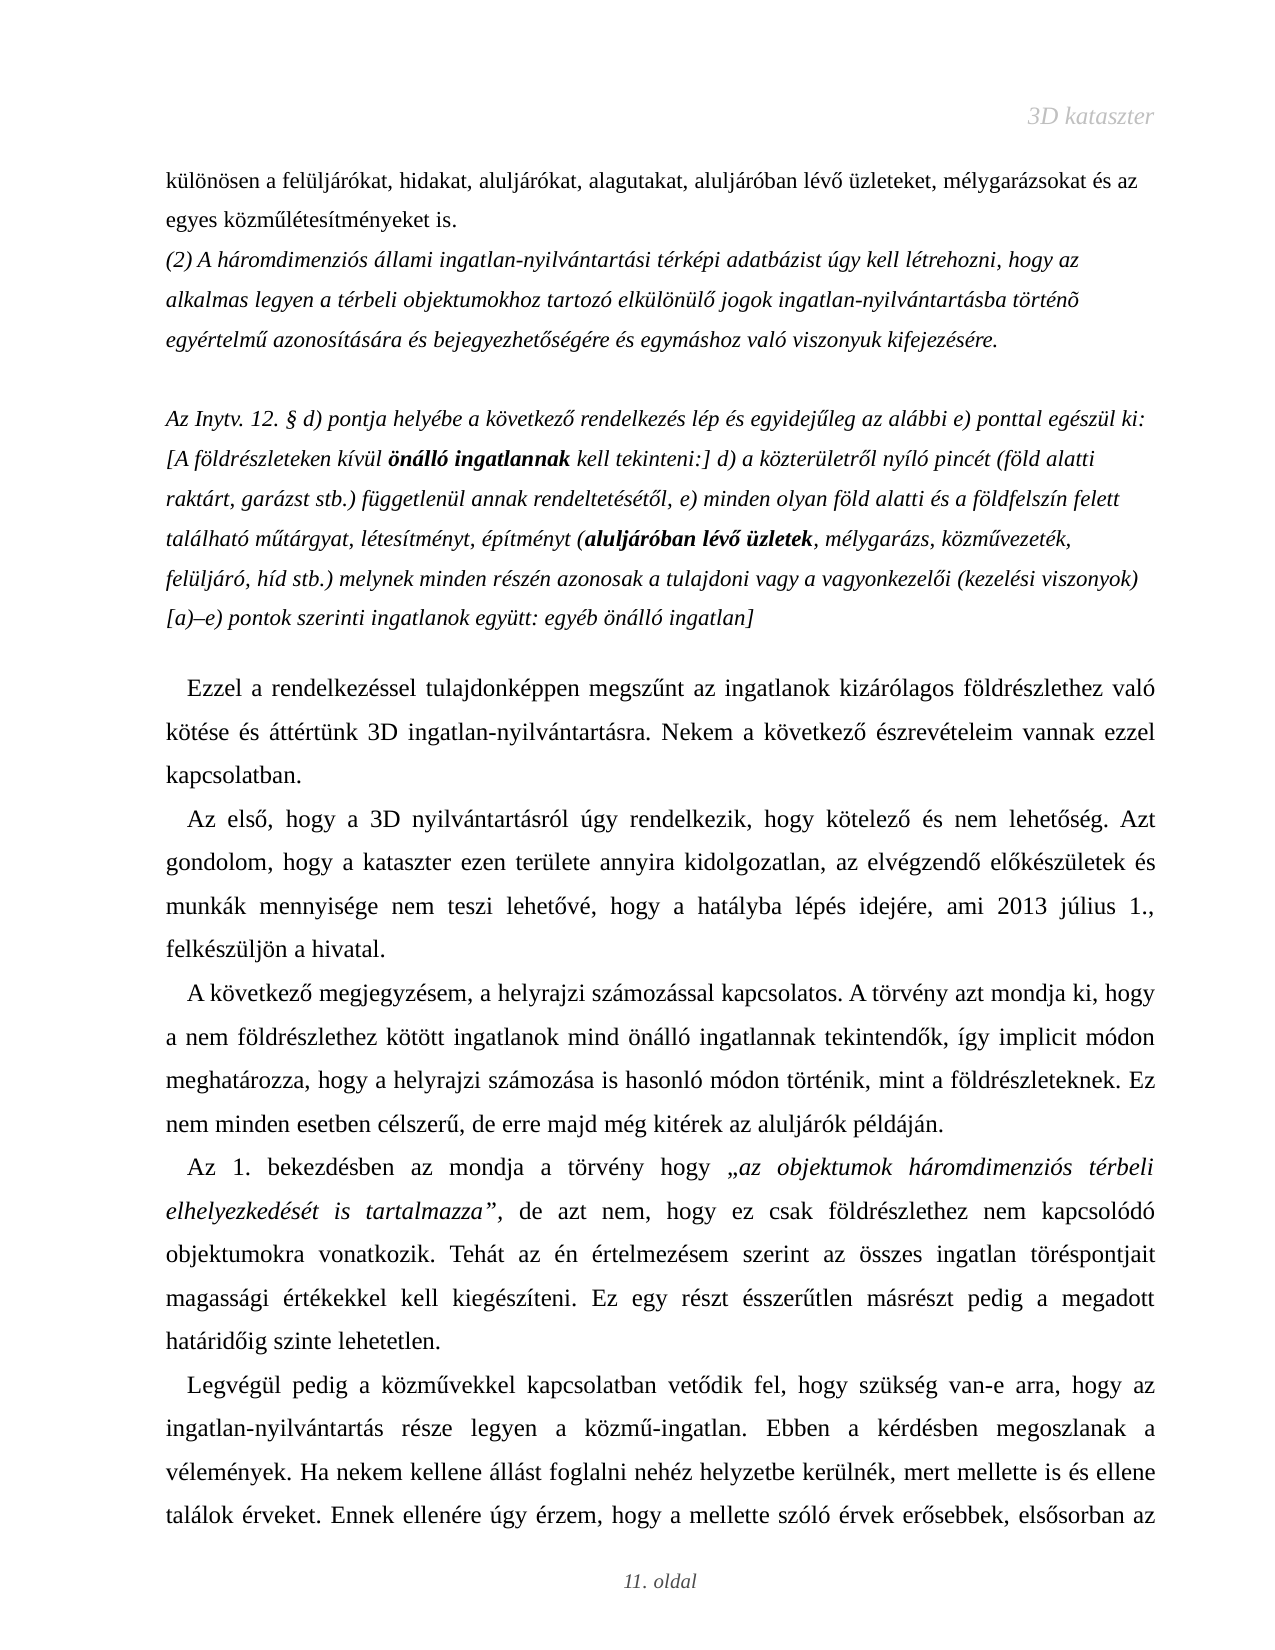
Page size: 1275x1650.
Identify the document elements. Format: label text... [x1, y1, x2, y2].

text Ezzel a rendelkezéssel tulajdonképpen megszűnt az ingatlanok kizárólagos földrészlethez való kötése és áttértünk 3D ingatlan-nyilvántartásra. Nekem a következő észrevételeim vannak ezzel kapcsolatban. [166, 673, 1156, 789]
text (2) A háromdimenziós állami ingatlan-nyilvántartási térképi adatbázist úgy kell létrehozni, hogy az alkalmas legyen a térbeli objektumokhoz tartozó elkülönülő jogok ingatlan-nyilvántartásba történõ egyértelmű azonosítására és bejegyezhetőségére és egymáshoz való viszonyuk kifejezésére. [166, 246, 1156, 352]
text Az Inytv. 12. § d) pontja helyébe a következő rendelkezés lép és egyidejűleg az alábbi e) ponttal egészül ki: [A földrészleteken kívül önálló ingatlannak kell tekinteni:] d) a közterületről nyíló pincét (föld alatti raktárt, garázst stb.) függetlenül annak rendeltetésétől, e) minden olyan föld alatti és a földfelszín felett található műtárgyat, létesítményt, építményt (aluljáróban lévő üzletek, mélygarázs, közművezeték, felüljáró, híd stb.) melynek minden részén azonosak a tulajdoni vagy a vagyonkezelői (kezelési viszonyok) [a)–e) pontok szerinti ingatlanok együtt: egyéb önálló ingatlan] [166, 405, 1156, 631]
text Legvégül pedig a közművekkel kapcsolatban vetődik fel, hogy szükség van-e arra, hogy az ingatlan-nyilvántartás része legyen a közmű-ingatlan. Ebben a kérdésben megoszlanak a vélemények. Ha nekem kellene állást foglalni nehéz helyzetbe kerülnék, mert mellette is és ellene találok érveket. Ennek ellenére úgy érzem, hogy a mellette szóló érvek erősebbek, elsősorban az [166, 1370, 1156, 1529]
text Az első, hogy a 3D nyilvántartásról úgy rendelkezik, hogy kötelező és nem lehetőség. Azt gondolom, hogy a kataszter ezen területe annyira kidolgozatlan, az elvégzendő előkészületek és munkák mennyisége nem teszi lehetővé, hogy a hatályba lépés idejére, ami 2013 július 1., felkészüljön a hivatal. [166, 804, 1156, 963]
text Az 1. bekezdésben az mondja a törvény hogy „az objektumok háromdimenziós térbeli elhelyezkedését is tartalmazza”, de azt nem, hogy ez csak földrészlethez nem kapcsolódó objektumokra vonatkozik. Tehát az én értelmezésem szerint az összes ingatlan töréspontjait magassági értékekkel kell kiegészíteni. Ez egy részt ésszerűtlen másrészt pedig a megadott határidőig szinte lehetetlen. [166, 1152, 1156, 1355]
text A következő megjegyzésem, a helyrajzi számozással kapcsolatos. A törvény azt mondja ki, hogy a nem földrészlethez kötött ingatlanok mind önálló ingatlannak tekintendők, így implicit módon meghatározza, hogy a helyrajzi számozása is hasonló módon történik, mint a földrészleteknek. Ez nem minden esetben célszerű, de erre majd még kitérek az aluljárók példáján. [166, 978, 1156, 1138]
text különösen a felüljárókat, hidakat, aluljárókat, alagutakat, aluljáróban lévő üzleteket, mélygarázsokat és az egyes közműlétesítményeket is. [166, 167, 1156, 233]
